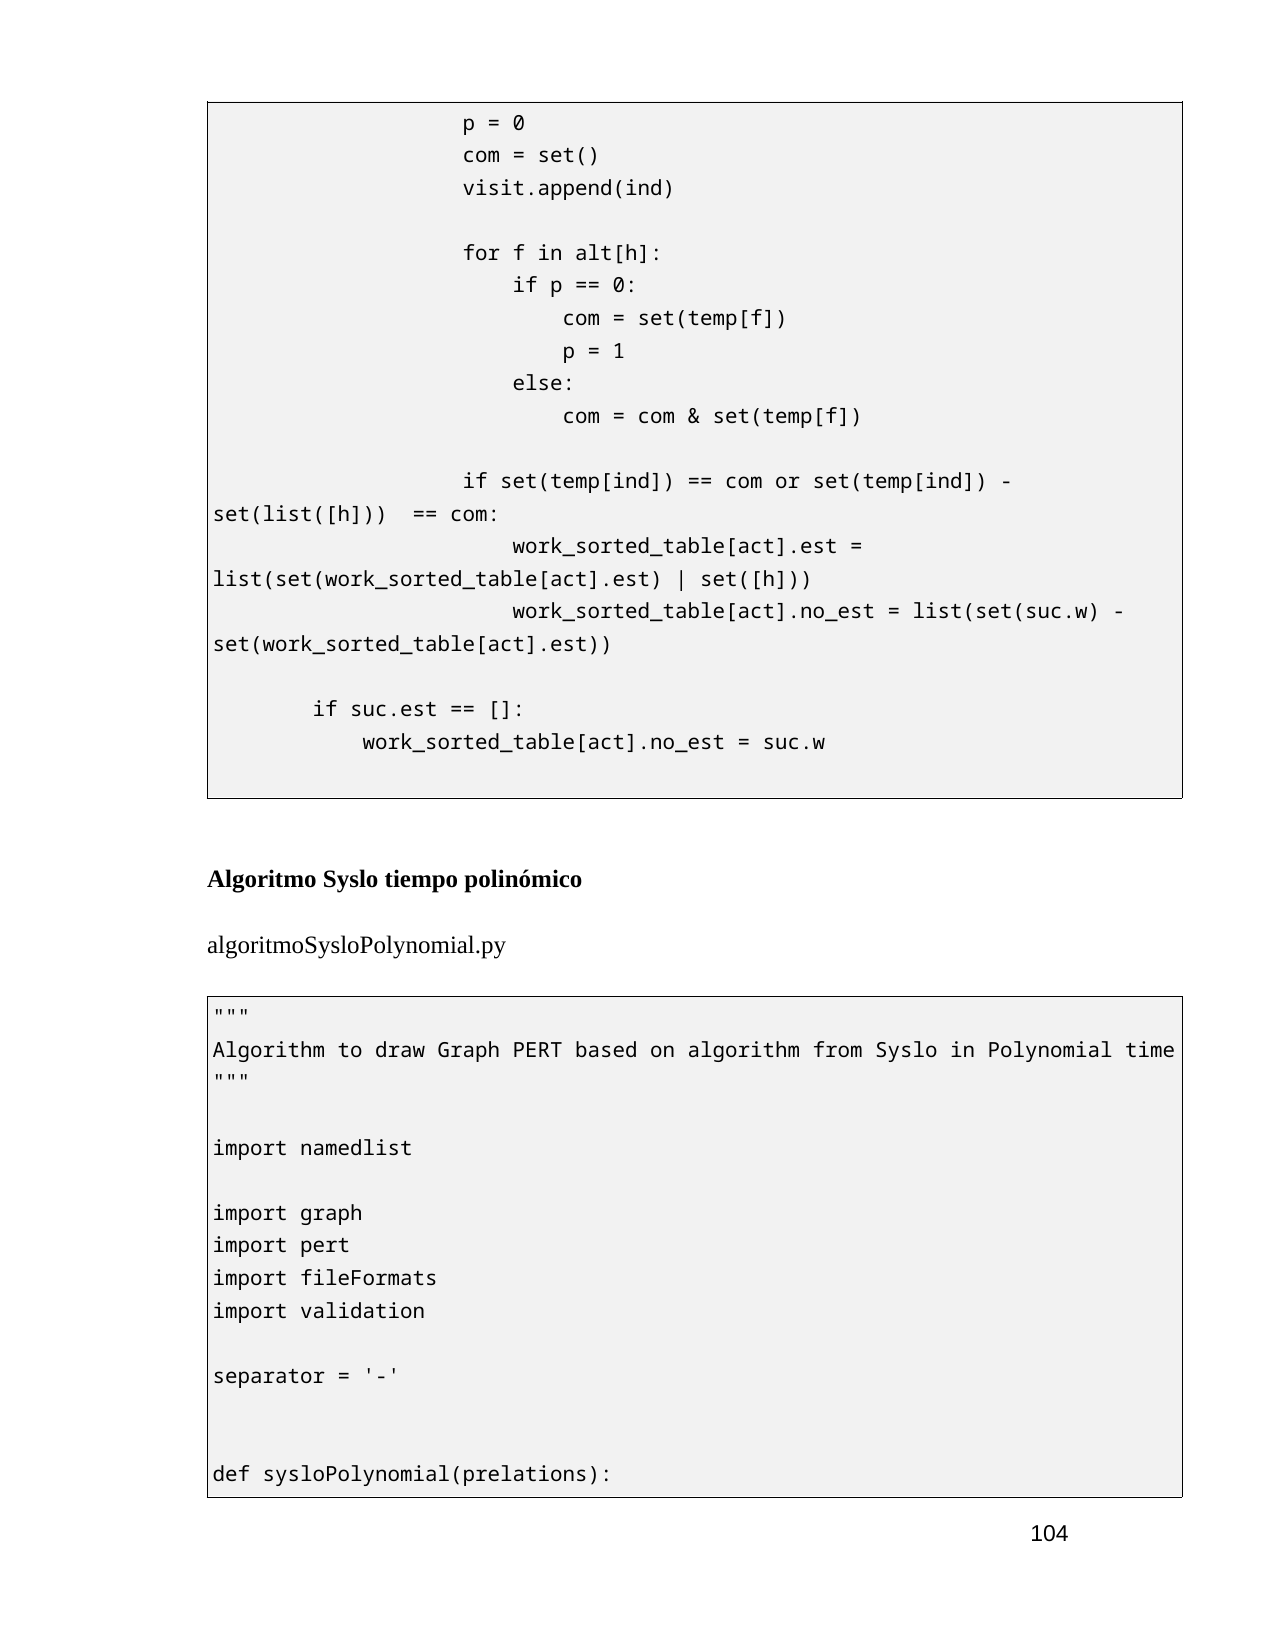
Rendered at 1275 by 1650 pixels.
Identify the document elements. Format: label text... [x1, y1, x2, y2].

table_header p = 0 com = set() visit.append(ind) for f in alt[h]: if p == 0: com = set(temp[f]) p = 1 else: com = com & set(temp[f]) if set(temp[ind]) == com or set(temp[ind]) - set(list([h])) == com: work_sorted_table[act].est = list(set(work_sorted_table[act].est) | set([h])) work_sorted_table[act].no_est = list(set(suc.w) - set(work_sorted_table[act].est)) if suc.est == []: work_sorted_table[act].no_est = suc.w [208, 103, 1182, 797]
table_header """ Algorithm to draw Graph PERT based on algorithm from Syslo in Polynomial time """ import namedlist import graph import pert import fileFormats import validation separator = '-' def sysloPolynomial(prelations): [208, 997, 1182, 1496]
text Algoritmo Syslo tiempo polinómico [207, 864, 1068, 893]
text algoritmoSysloPolynomial.py [207, 930, 1068, 959]
